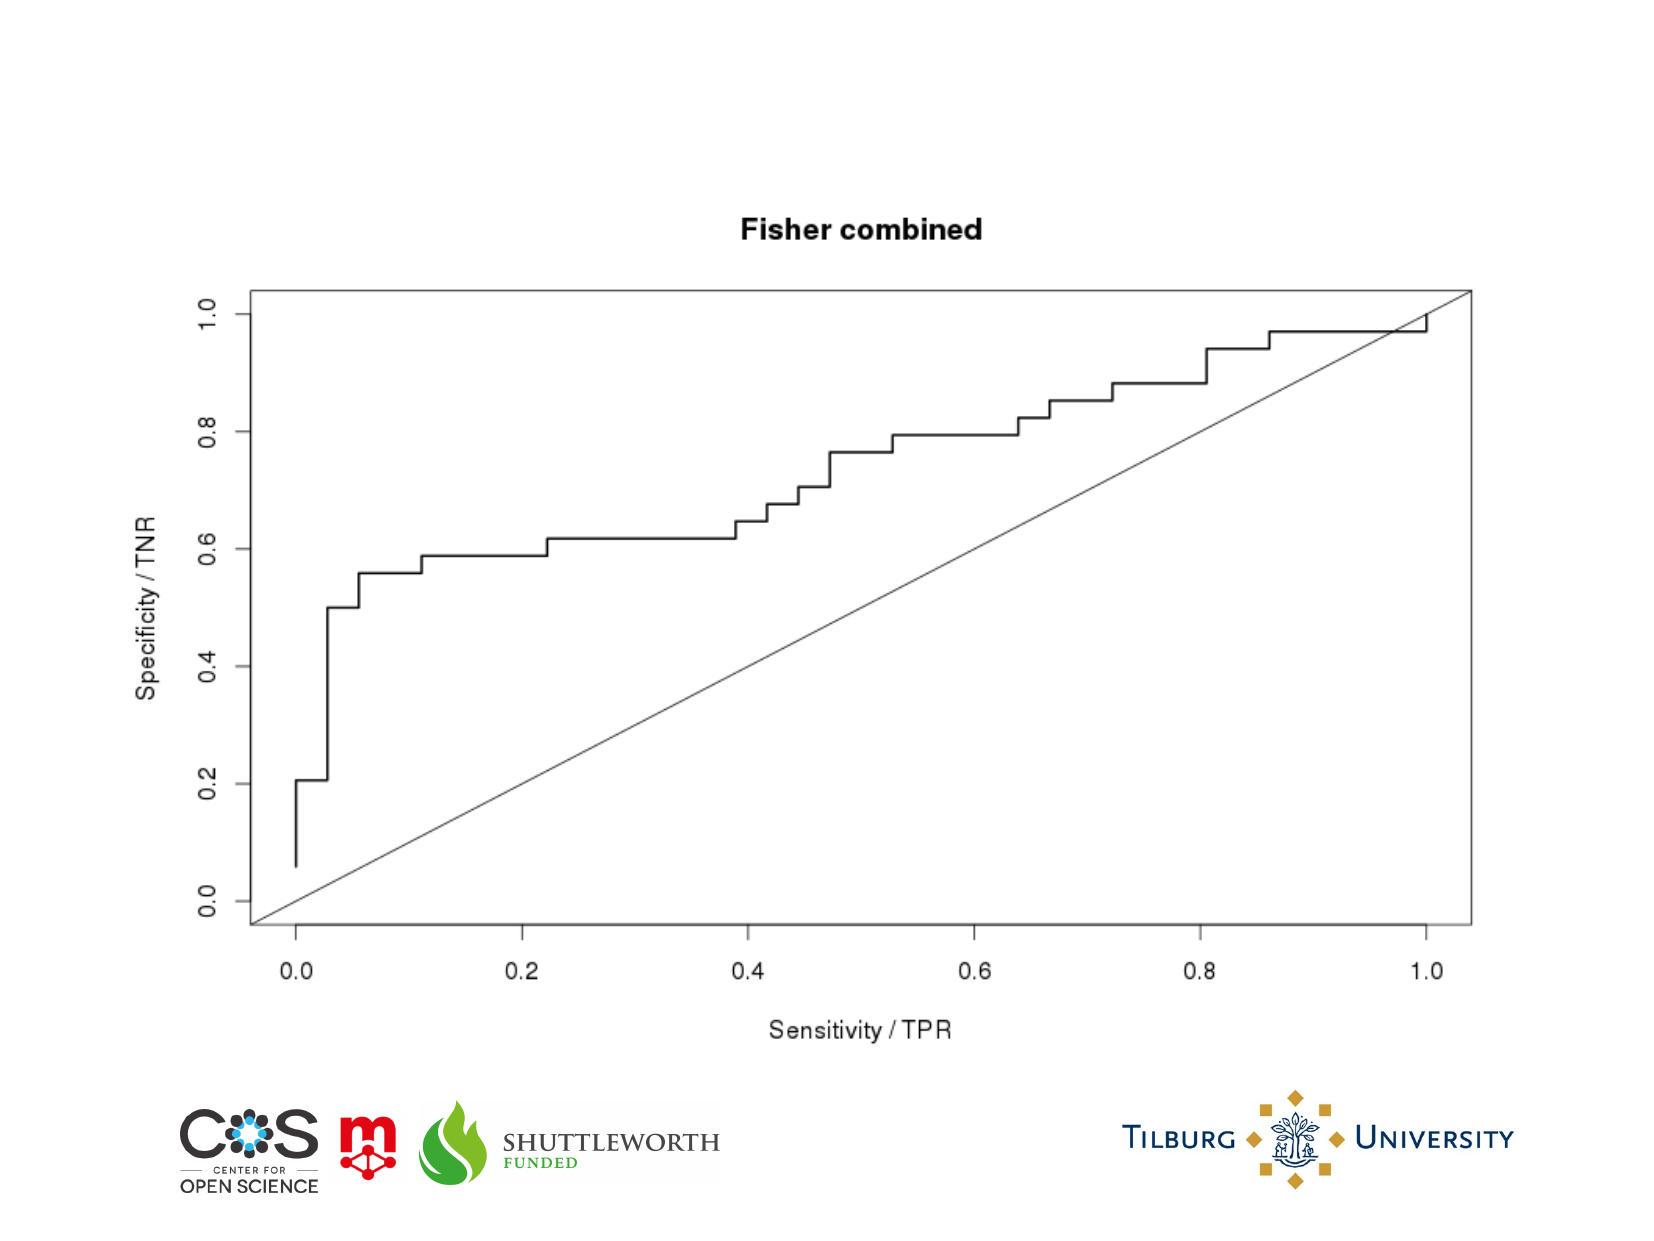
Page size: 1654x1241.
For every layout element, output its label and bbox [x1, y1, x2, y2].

picture [330, 1109, 406, 1186]
picture [419, 1100, 720, 1185]
picture [180, 1109, 318, 1193]
picture [1110, 1079, 1526, 1199]
picture [128, 168, 1535, 1078]
